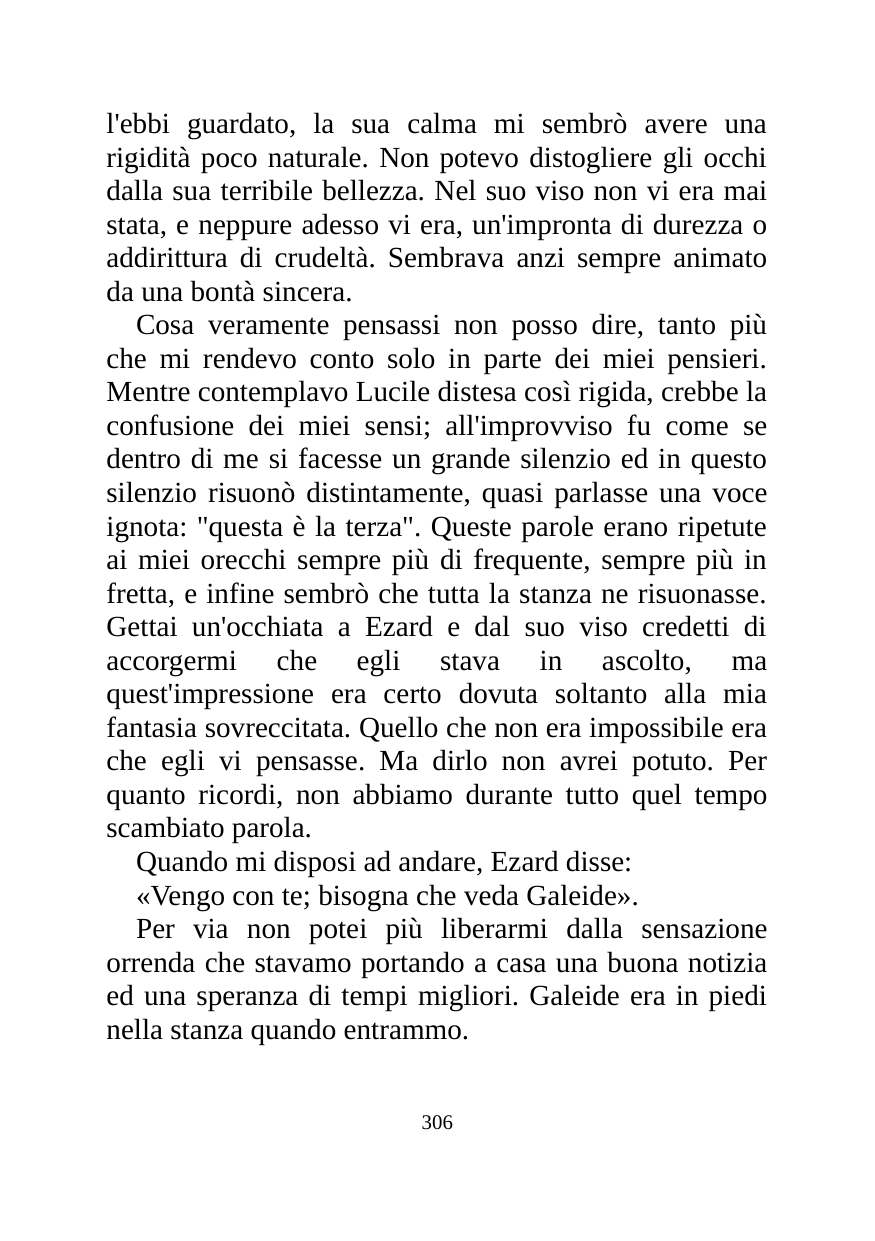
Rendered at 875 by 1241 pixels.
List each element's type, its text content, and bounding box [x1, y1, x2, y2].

text Per via non potei più liberarmi dalla sensazione orrenda che stavamo portando a casa una buona notizia ed una speranza di tempi migliori. Galeide era in piedi nella stanza quando entrammo. [106, 911, 768, 1045]
text Quando mi disposi ad andare, Ezard disse: [106, 844, 768, 878]
text l'ebbi guardato, la sua calma mi sembrò avere una rigidità poco naturale. Non potevo distogliere gli occhi dalla sua terribile bellezza. Nel suo viso non vi era mai stata, e neppure adesso vi era, un'impronta di durezza o addirittura di crudeltà. Sembrava anzi sempre animato da una bontà sincera. [106, 106, 768, 307]
text «Vengo con te; bisogna che veda Galeide». [106, 878, 768, 911]
text Cosa veramente pensassi non posso dire, tanto più che mi rendevo conto solo in parte dei miei pensieri. Mentre contemplavo Lucile distesa così rigida, crebbe la confusione dei miei sensi; all'improvviso fu come se dentro di me si facesse un grande silenzio ed in questo silenzio risuonò distintamente, quasi parlasse una voce ignota: "questa è la terza". Queste parole erano ripetute ai miei orecchi sempre più di frequente, sempre più in fretta, e infine sembrò che tutta la stanza ne risuonasse. Gettai un'occhiata a Ezard e dal suo viso credetti di accorgermi che egli stava in ascolto, ma quest'impressione era certo dovuta soltanto alla mia fantasia sovreccitata. Quello che non era impossibile era che egli vi pensasse. Ma dirlo non avrei potuto. Per quanto ricordi, non abbiamo durante tutto quel tempo scambiato parola. [106, 307, 768, 844]
